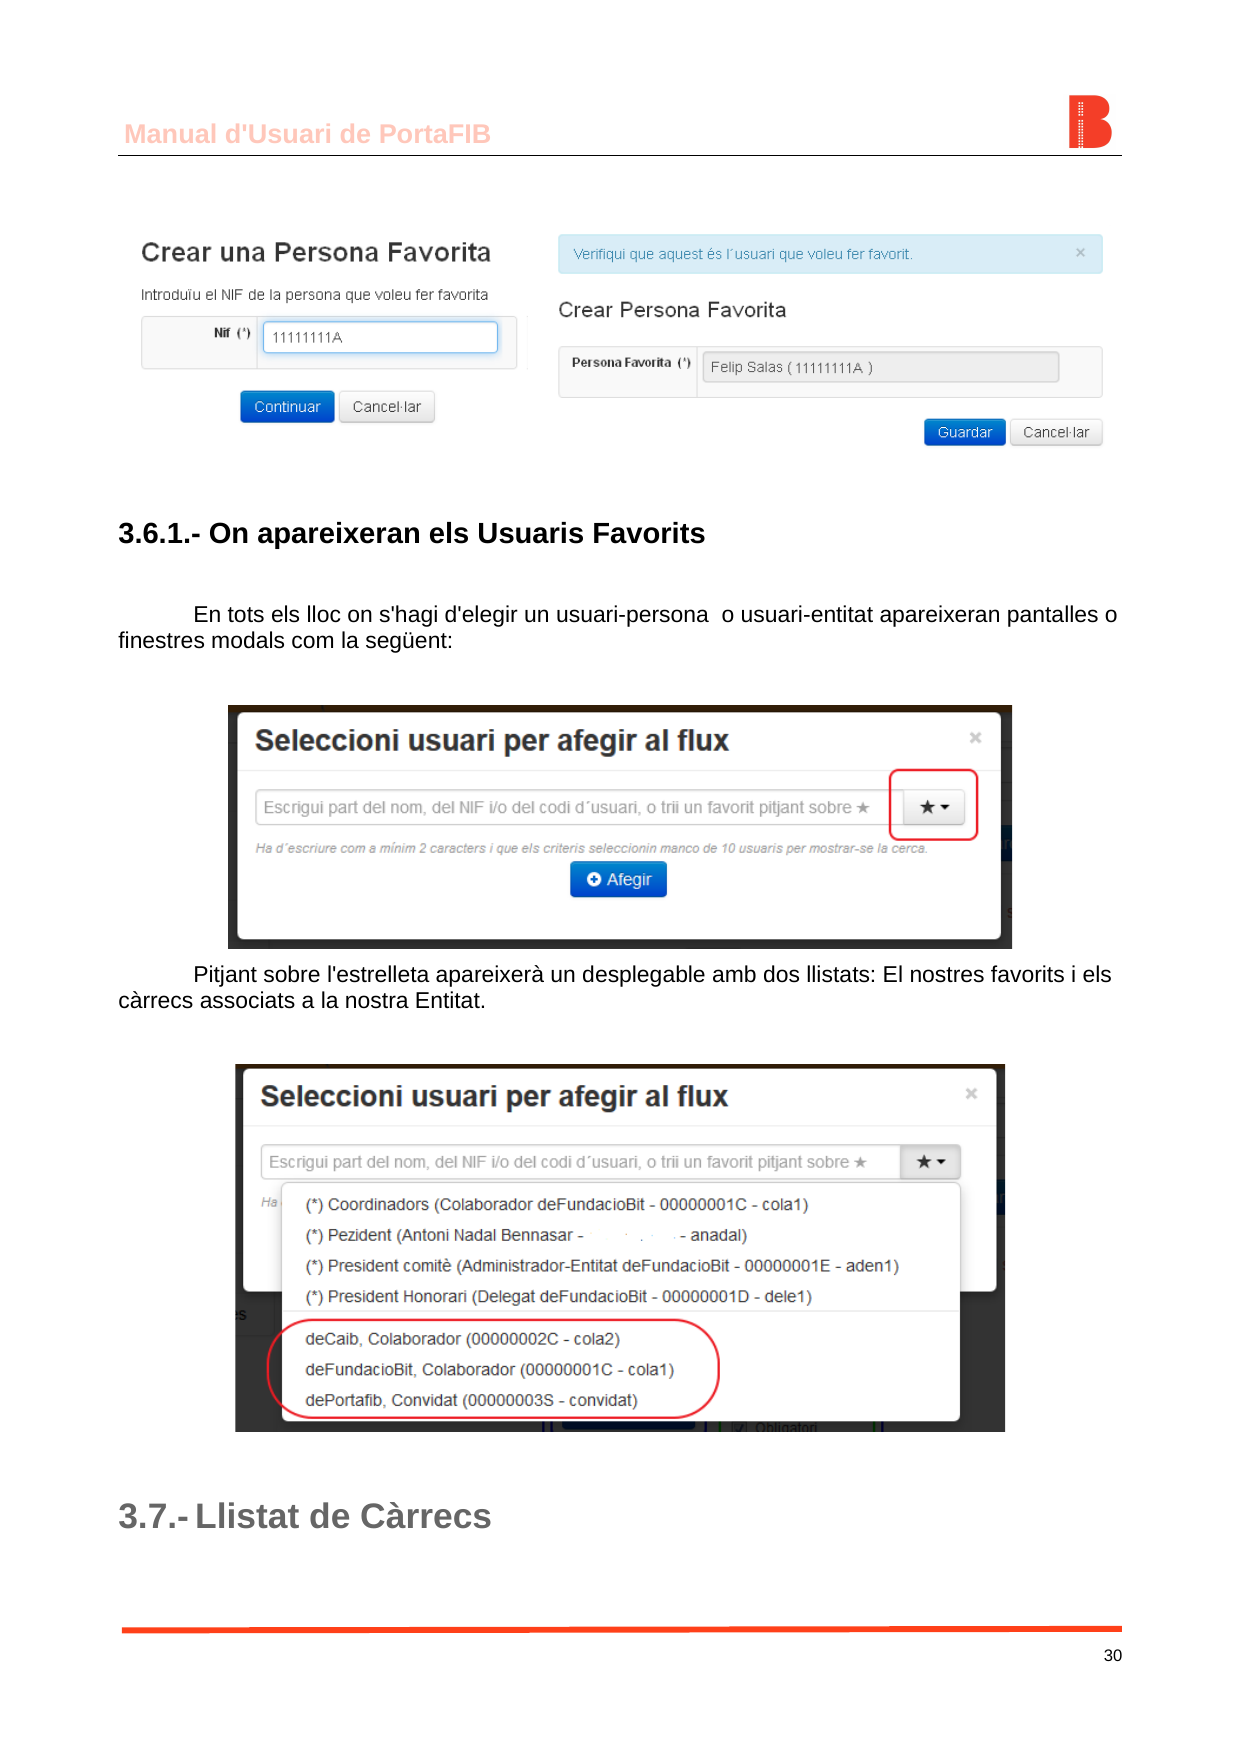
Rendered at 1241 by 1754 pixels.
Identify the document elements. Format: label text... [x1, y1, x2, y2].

table_header [118, 216, 541, 465]
picture [228, 705, 1013, 949]
picture [547, 225, 1111, 456]
subtitle On apareixeran els Usuaris Favorits [118, 516, 1122, 549]
picture [235, 1064, 1005, 1432]
picture [1063, 94, 1117, 150]
text En tots els lloc on s'hagi d'elegir un usuari-persona o usuari-entitat apareixeran pantalles o finestres modals com la següent: [118, 601, 1122, 654]
picture [123, 221, 528, 459]
table_header [541, 216, 1122, 465]
subtitle Llistat de Càrrecs [118, 1495, 1122, 1536]
text Pitjant sobre l'estrelleta apareixerà un desplegable amb dos llistats: El nostres favorits i els càrrecs associats a la nostra Entitat. [118, 961, 1122, 1013]
